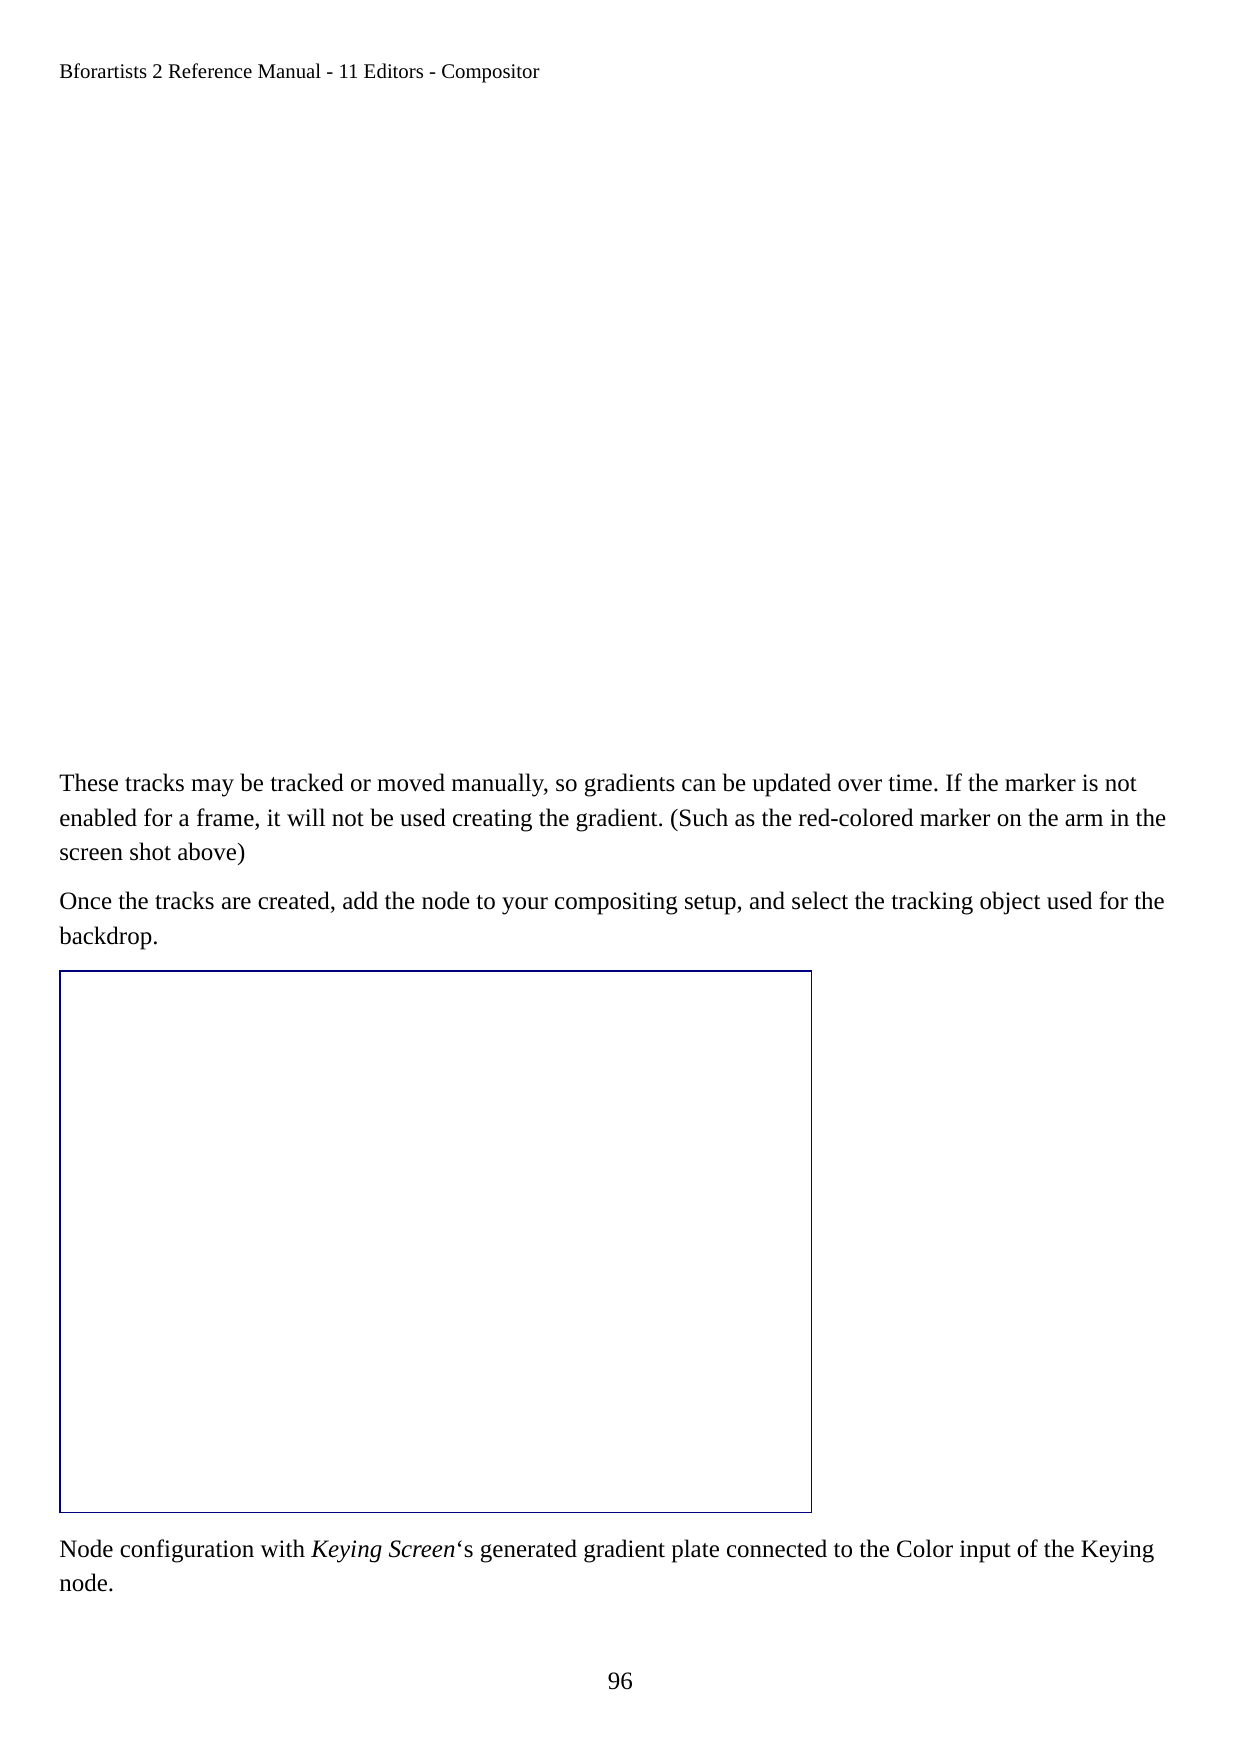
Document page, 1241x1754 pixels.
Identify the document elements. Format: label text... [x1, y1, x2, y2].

text These tracks may be tracked or moved manually, so gradients can be updated over time. If the marker is not enabled for a frame, it will not be used creating the gradient. (Such as the red-colored marker on the arm in the screen shot above) [59, 768, 1181, 866]
text Node configuration with Keying Screen‘s generated gradient plate connected to the Color input of the Keying node. [59, 1534, 1181, 1597]
text Once the tracks are created, add the node to your compositing setup, and select the tracking object used for the backdrop. [59, 886, 1181, 950]
